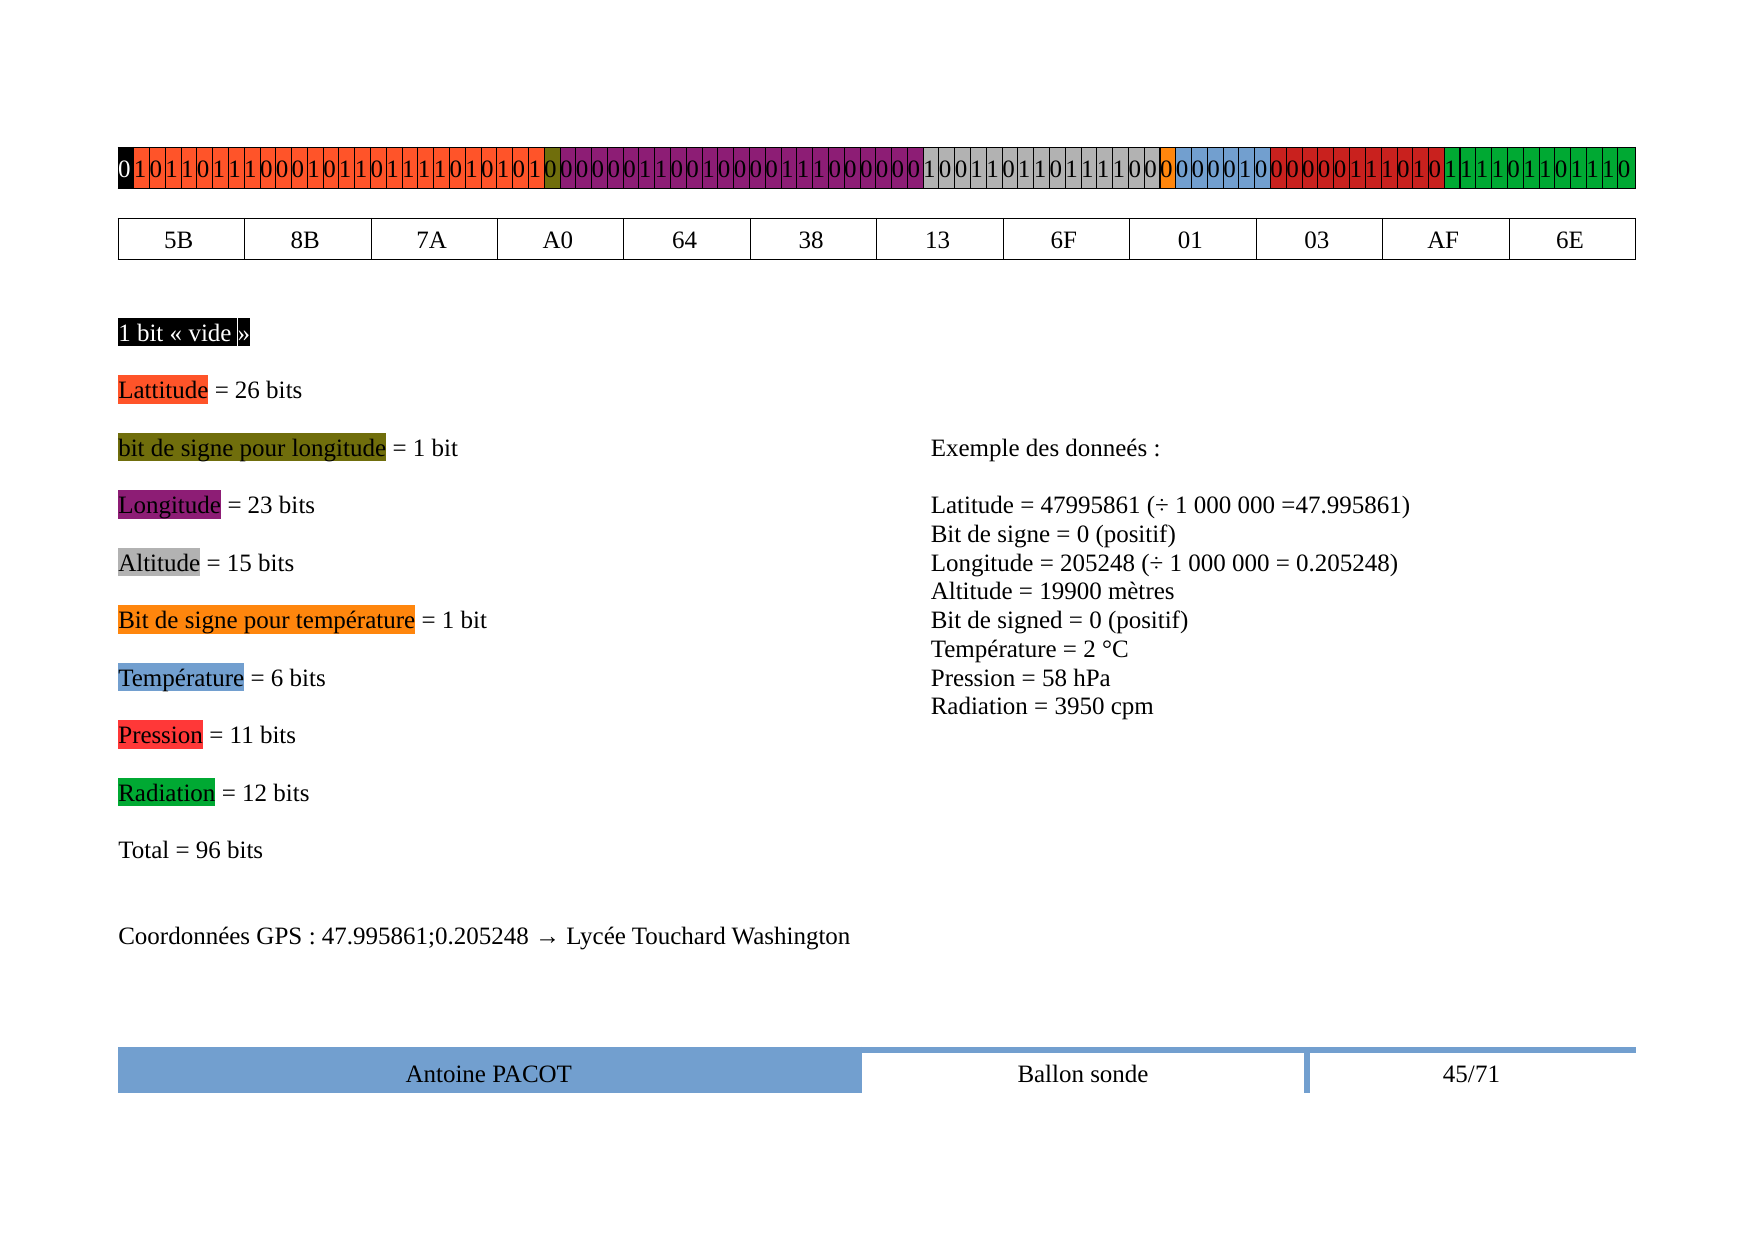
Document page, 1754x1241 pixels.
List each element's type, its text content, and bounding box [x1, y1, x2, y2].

text Radiation = 3950 cpm [118, 691, 1636, 720]
table_header 0 [734, 148, 749, 188]
table_header 0 [482, 148, 496, 188]
table_header 0 [292, 148, 307, 188]
table_header 0 [1208, 148, 1223, 188]
table_header 1 [703, 148, 717, 188]
table_header 0 [671, 148, 686, 188]
table_header 0 [1192, 148, 1207, 188]
table_header 0 [1287, 148, 1302, 188]
table_header 0 [513, 148, 528, 188]
table_header 0 [1255, 148, 1270, 188]
table_header 38 [751, 219, 876, 259]
table_header 1 [971, 148, 986, 188]
table_header 1 [403, 148, 417, 188]
table_header 1 [1082, 148, 1096, 188]
table_header 0 [324, 148, 338, 188]
table_header 1 [497, 148, 512, 188]
table_header 0 [939, 148, 954, 188]
text Température = 2 °C [118, 634, 1636, 663]
table_header 0 [1224, 148, 1238, 188]
table_header 1 [245, 148, 260, 188]
table_header 0 [876, 148, 891, 188]
table_header 1 [355, 148, 370, 188]
table_header 1 [655, 148, 670, 188]
table_header 0 [261, 148, 275, 188]
text Altitude = 19900 mètres [118, 576, 1636, 605]
table_header 1 [1476, 148, 1491, 188]
table_header 0 [1303, 148, 1317, 188]
table_header 0 [1508, 148, 1523, 188]
table_header 1 [387, 148, 402, 188]
table_header 0 [276, 148, 291, 188]
table_header 1 [782, 148, 796, 188]
table_header 0 [892, 148, 907, 188]
table_header 0 [1145, 148, 1159, 188]
text Altitude = 15 bits Longitude = 205248 (÷ 1 000 000 = 0.205248) [118, 548, 1636, 576]
table_header 1 [1492, 148, 1507, 188]
table_header 1 [924, 148, 938, 188]
text bit de signe pour longitude = 1 bit Exemple des donneés : [118, 433, 1636, 461]
table_header 0 [1618, 148, 1635, 188]
table_header 0 [766, 148, 781, 188]
table_header 0 [545, 148, 560, 188]
text Pression = 11 bits [118, 720, 1636, 749]
table_header 0 [1050, 148, 1065, 188]
text Radiation = 12 bits [118, 778, 1636, 806]
table_header 03 [1257, 219, 1382, 259]
table_header 0 [561, 148, 575, 188]
table_header 13 [877, 219, 1003, 259]
table_header 0 [1429, 148, 1444, 188]
table_header 0 [845, 148, 860, 188]
table_header 1 [1524, 148, 1539, 188]
table_header 1 [1239, 148, 1254, 188]
table_header 1 [1571, 148, 1586, 188]
table_header 01 [1130, 219, 1256, 259]
table_header 64 [624, 219, 750, 259]
table_header 1 [434, 148, 449, 188]
table_header 1 [1603, 148, 1617, 188]
table_header 6F [1004, 219, 1129, 259]
table_header 1 [1587, 148, 1602, 188]
table_header 0 [624, 148, 638, 188]
table_header 7A [372, 219, 497, 259]
text Température = 6 bits Pression = 58 hPa [118, 663, 1636, 691]
table_header 0 [1271, 148, 1286, 188]
table_header 0 [1398, 148, 1412, 188]
table_header 1 [1350, 148, 1365, 188]
table_header 6E [1510, 219, 1635, 259]
table_header 1 [1366, 148, 1381, 188]
table_header 0 [955, 148, 970, 188]
table_header 1 [229, 148, 244, 188]
table_header 0 [718, 148, 733, 188]
table_header AF [1383, 219, 1509, 259]
table_header 8B [245, 219, 371, 259]
table_header A0 [498, 219, 623, 259]
table_header 1 [182, 148, 196, 188]
table_header 0 [592, 148, 607, 188]
table_header 0 [687, 148, 702, 188]
table_header 1 [1113, 148, 1128, 188]
table_header 1 [987, 148, 1002, 188]
table_header 1 [813, 148, 828, 188]
table_header 0 [1003, 148, 1017, 188]
table_header 0 [371, 148, 386, 188]
table_header 0 [576, 148, 591, 188]
text 1 bit « vide » [118, 318, 1636, 346]
table_header 5B [119, 219, 244, 259]
table_header 0 [908, 148, 923, 188]
table_header 0 [1129, 148, 1144, 188]
table_header 1 [166, 148, 181, 188]
table_header 0 [750, 148, 765, 188]
table_header 1 [1461, 148, 1475, 188]
text Bit de signe = 0 (positif) [118, 519, 1636, 548]
table_header 0 [197, 148, 212, 188]
table_header 1 [466, 148, 481, 188]
table_header 1 [797, 148, 812, 188]
text Lattitude = 26 bits [118, 375, 1636, 404]
table_header 1 [529, 148, 544, 188]
table_header 1 [1066, 148, 1081, 188]
table_header 1 [418, 148, 433, 188]
table_header 0 [829, 148, 844, 188]
table_header 1 [308, 148, 323, 188]
table_header 0 [1334, 148, 1349, 188]
table_header 1 [213, 148, 228, 188]
table_header 0 [861, 148, 875, 188]
table_header 1 [1018, 148, 1033, 188]
table_header 1 [1034, 148, 1049, 188]
text Bit de signe pour température = 1 bit Bit de signed = 0 (positif) [118, 605, 1636, 634]
table_header 1 [1540, 148, 1554, 188]
table_header 0 [150, 148, 165, 188]
table_header 0 [608, 148, 623, 188]
table_header 1 [639, 148, 654, 188]
text Coordonnées GPS : 47.995861;0.205248 → Lycée Touchard Washington [118, 921, 1636, 950]
table_header 0 [1555, 148, 1570, 188]
table_header 0 [1176, 148, 1191, 188]
table_header 0 [119, 148, 133, 188]
table_header 0 [1318, 148, 1333, 188]
table_header 1 [1097, 148, 1112, 188]
table_header 1 [1413, 148, 1428, 188]
table_header 1 [1382, 148, 1397, 188]
table_header 1 [134, 148, 149, 188]
table_header 1 [1445, 148, 1459, 188]
text Total = 96 bits [118, 835, 1636, 864]
table_header 0 [1161, 148, 1175, 188]
table_header 0 [450, 148, 465, 188]
text Longitude = 23 bits Latitude = 47995861 (÷ 1 000 000 =47.995861) [118, 490, 1636, 519]
table_header 1 [339, 148, 354, 188]
